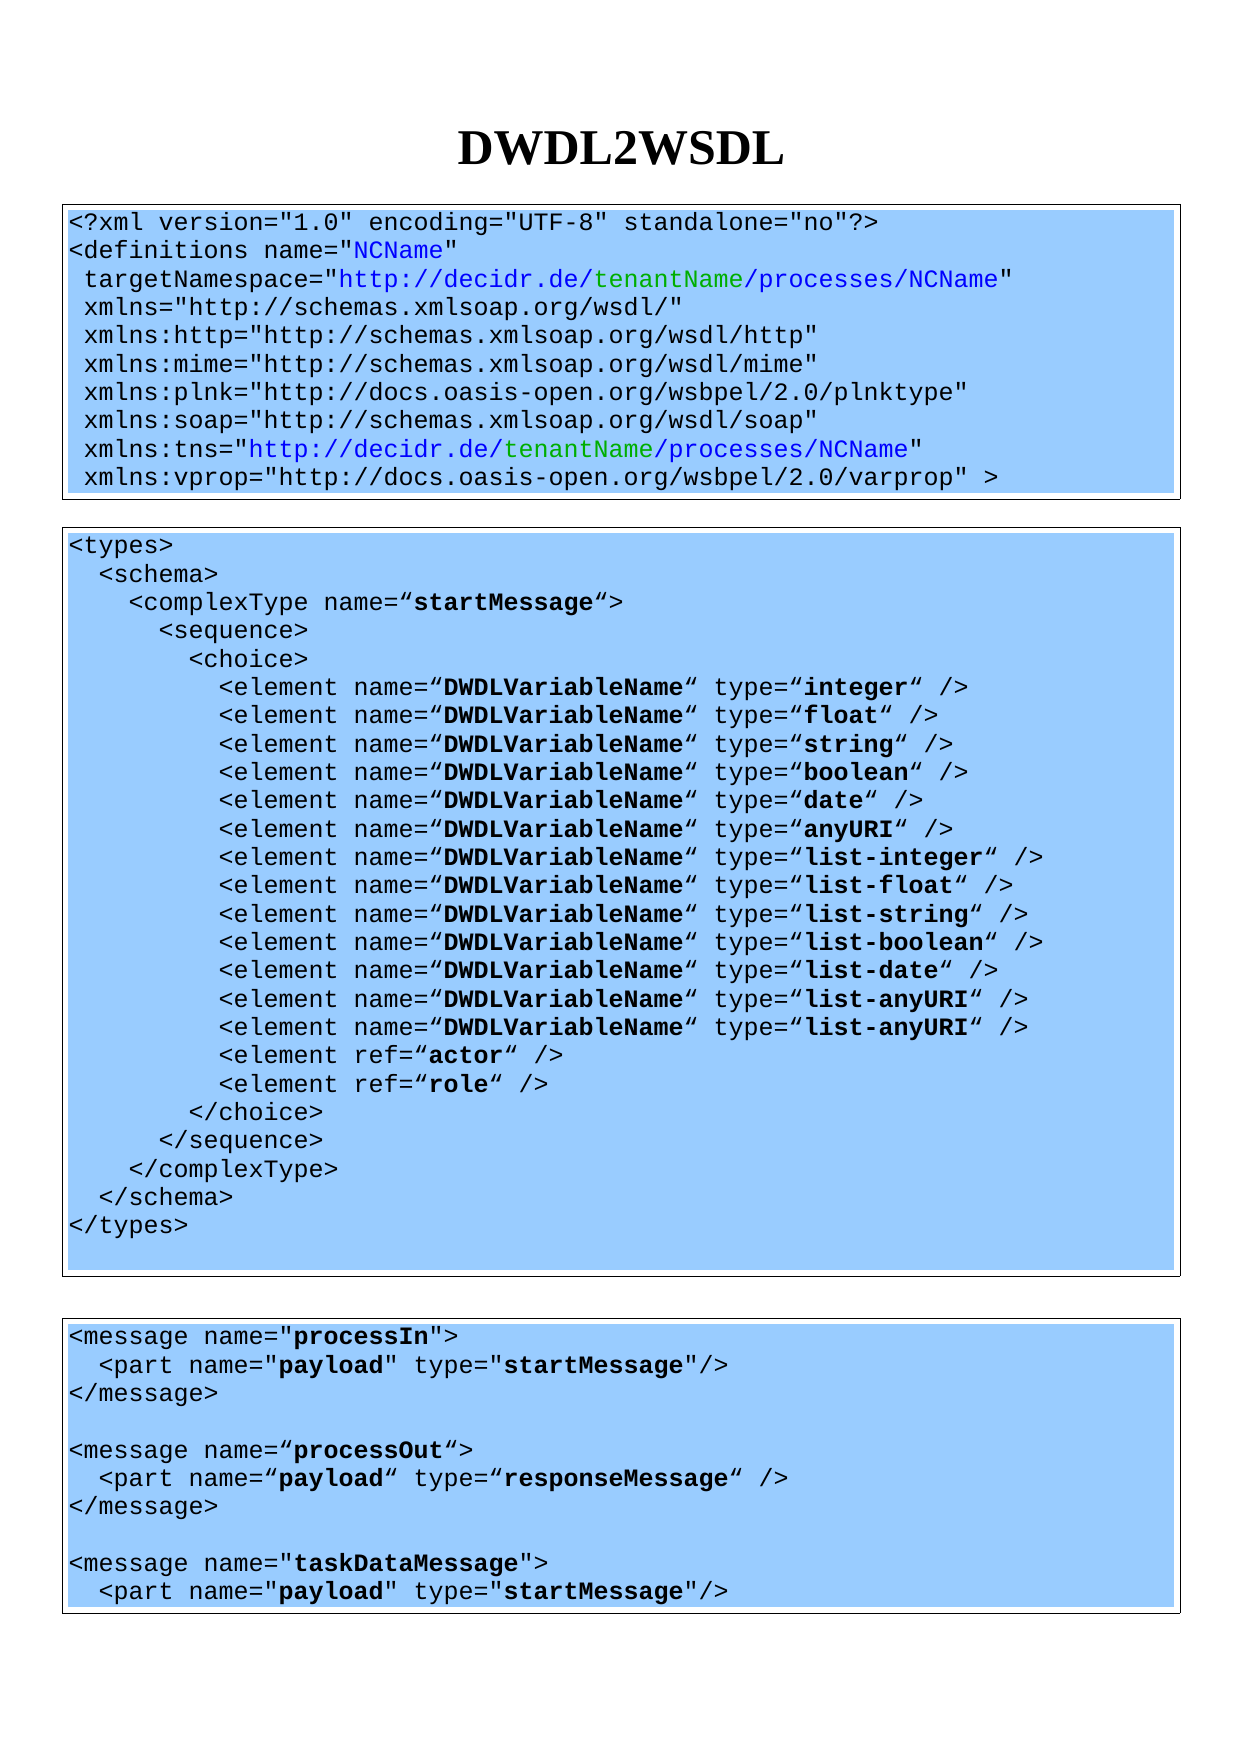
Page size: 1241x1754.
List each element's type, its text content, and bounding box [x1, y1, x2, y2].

table_header <?xml version="1.0" encoding="UTF-8" standalone="no"?> <definitions name="NCName" targetNamespace="http://decidr.de/tenantName/processes/NCName" xmlns="http://schemas.xmlsoap.org/wsdl/" xmlns:http="http://schemas.xmlsoap.org/wsdl/http" xmlns:mime="http://schemas.xmlsoap.org/wsdl/mime" xmlns:plnk="http://docs.oasis-open.org/wsbpel/2.0/plnktype" xmlns:soap="http://schemas.xmlsoap.org/wsdl/soap" xmlns:tns="http://decidr.de/tenantName/processes/NCName" xmlns:vprop="http://docs.oasis-open.org/wsbpel/2.0/varprop" > [63, 205, 1180, 499]
text DWDL2WSDL [62, 118, 1180, 176]
table_header <types> <schema> <complexType name=“startMessage“> <sequence> <choice> <element name=“DWDLVariableName“ type=“integer“ /> <element name=“DWDLVariableName“ type=“float“ /> <element name=“DWDLVariableName“ type=“string“ /> <element name=“DWDLVariableName“ type=“boolean“ /> <element name=“DWDLVariableName“ type=“date“ /> <element name=“DWDLVariableName“ type=“anyURI“ /> <element name=“DWDLVariableName“ type=“list-integer“ /> <element name=“DWDLVariableName“ type=“list-float“ /> <element name=“DWDLVariableName“ type=“list-string“ /> <element name=“DWDLVariableName“ type=“list-boolean“ /> <element name=“DWDLVariableName“ type=“list-date“ /> <element name=“DWDLVariableName“ type=“list-anyURI“ /> <element name=“DWDLVariableName“ type=“list-anyURI“ /> <element ref=“actor“ /> <element ref=“role“ /> </choice> </sequence> </complexType> </schema> </types> [63, 528, 1180, 1276]
table_header <message name="processIn"> <part name="payload" type="startMessage"/> </message> <message name=“processOut“> <part name=“payload“ type=“responseMessage“ /> </message> <message name="taskDataMessage"> <part name="payload" type="startMessage"/> [63, 1319, 1180, 1613]
